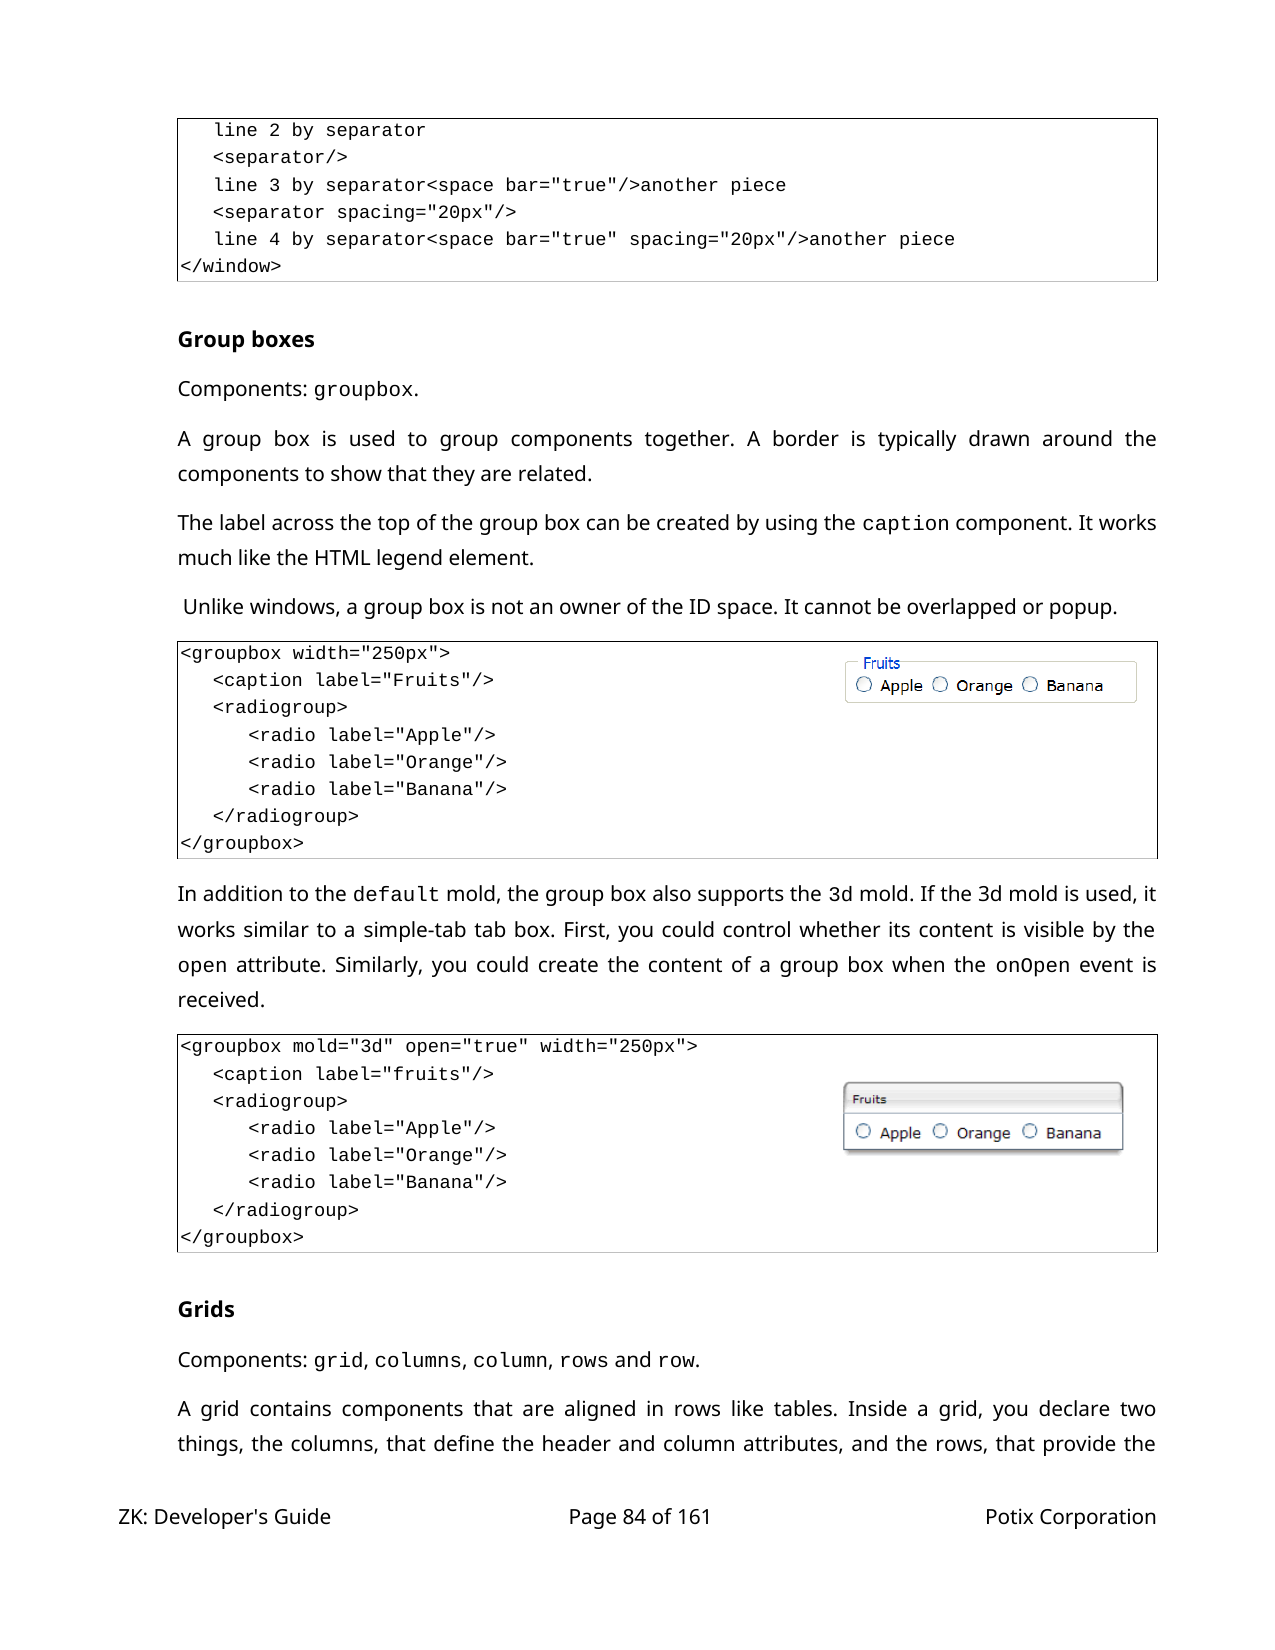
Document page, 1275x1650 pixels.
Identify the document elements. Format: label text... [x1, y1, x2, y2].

text line 3 by separator<space bar="true"/>another piece [178, 172, 1157, 197]
text A grid contains components that are aligned in rows like tables. Inside a grid, you declare two things, the columns, that define the header and column attributes, and the rows, that provide the [177, 1394, 1157, 1458]
subtitle Grids [177, 1294, 1157, 1324]
text <radio label="Banana"/> [178, 777, 1157, 801]
text The label across the top of the group box can be created by using the caption component. It works much like the HTML legend element. [177, 508, 1157, 571]
text [1128, 1116, 1157, 1140]
text line 4 by separator<space bar="true" spacing="20px"/>another piece [178, 227, 1157, 251]
text Components: grid, columns, column, rows and row. [177, 1345, 1157, 1373]
text </groupbox> [178, 831, 1157, 858]
text <radio label="Banana"/> [178, 1170, 1157, 1194]
text <radio label="Apple"/> [178, 1116, 841, 1140]
subtitle Group boxes [177, 324, 1157, 354]
text </radiogroup> [178, 1197, 1157, 1222]
text Unlike windows, a group box is not an owner of the ID space. It cannot be overlapped or popup. [177, 592, 1157, 620]
text [1128, 1089, 1157, 1113]
text A group box is used to group components together. A border is typically drawn around the components to show that they are related. [177, 424, 1157, 487]
text </window> [178, 254, 1157, 281]
text <groupbox mold="3d" open="true" width="250px"> [178, 1035, 1157, 1058]
text <groupbox width="250px"> [178, 642, 1157, 665]
text <separator spacing="20px"/> [178, 200, 1157, 224]
text <radiogroup> [178, 695, 1157, 719]
text <radio label="Apple"/> [178, 722, 1157, 747]
text </groupbox> [178, 1224, 1157, 1252]
text <radio label="Orange"/> [178, 750, 1157, 774]
text <caption label="fruits"/> [178, 1061, 1157, 1086]
text <radio label="Orange"/> [178, 1143, 1157, 1167]
text <radiogroup> [178, 1089, 841, 1113]
text In addition to the default mold, the group box also supports the 3d mold. If the 3d mold is used, it works similar to a simple-tab tab box. First, you could control whether its content is visible by the open attribute. Similarly, you could create the content of a group box when the onOpen event is received. [177, 879, 1157, 1014]
picture [841, 1080, 1128, 1156]
text <separator/> [178, 145, 1157, 169]
text Components: groupbox. [177, 374, 1157, 403]
text </radiogroup> [178, 804, 1157, 828]
text line 2 by separator [178, 119, 1157, 142]
picture [843, 655, 1140, 705]
text <caption label="Fruits"/> [178, 668, 843, 692]
